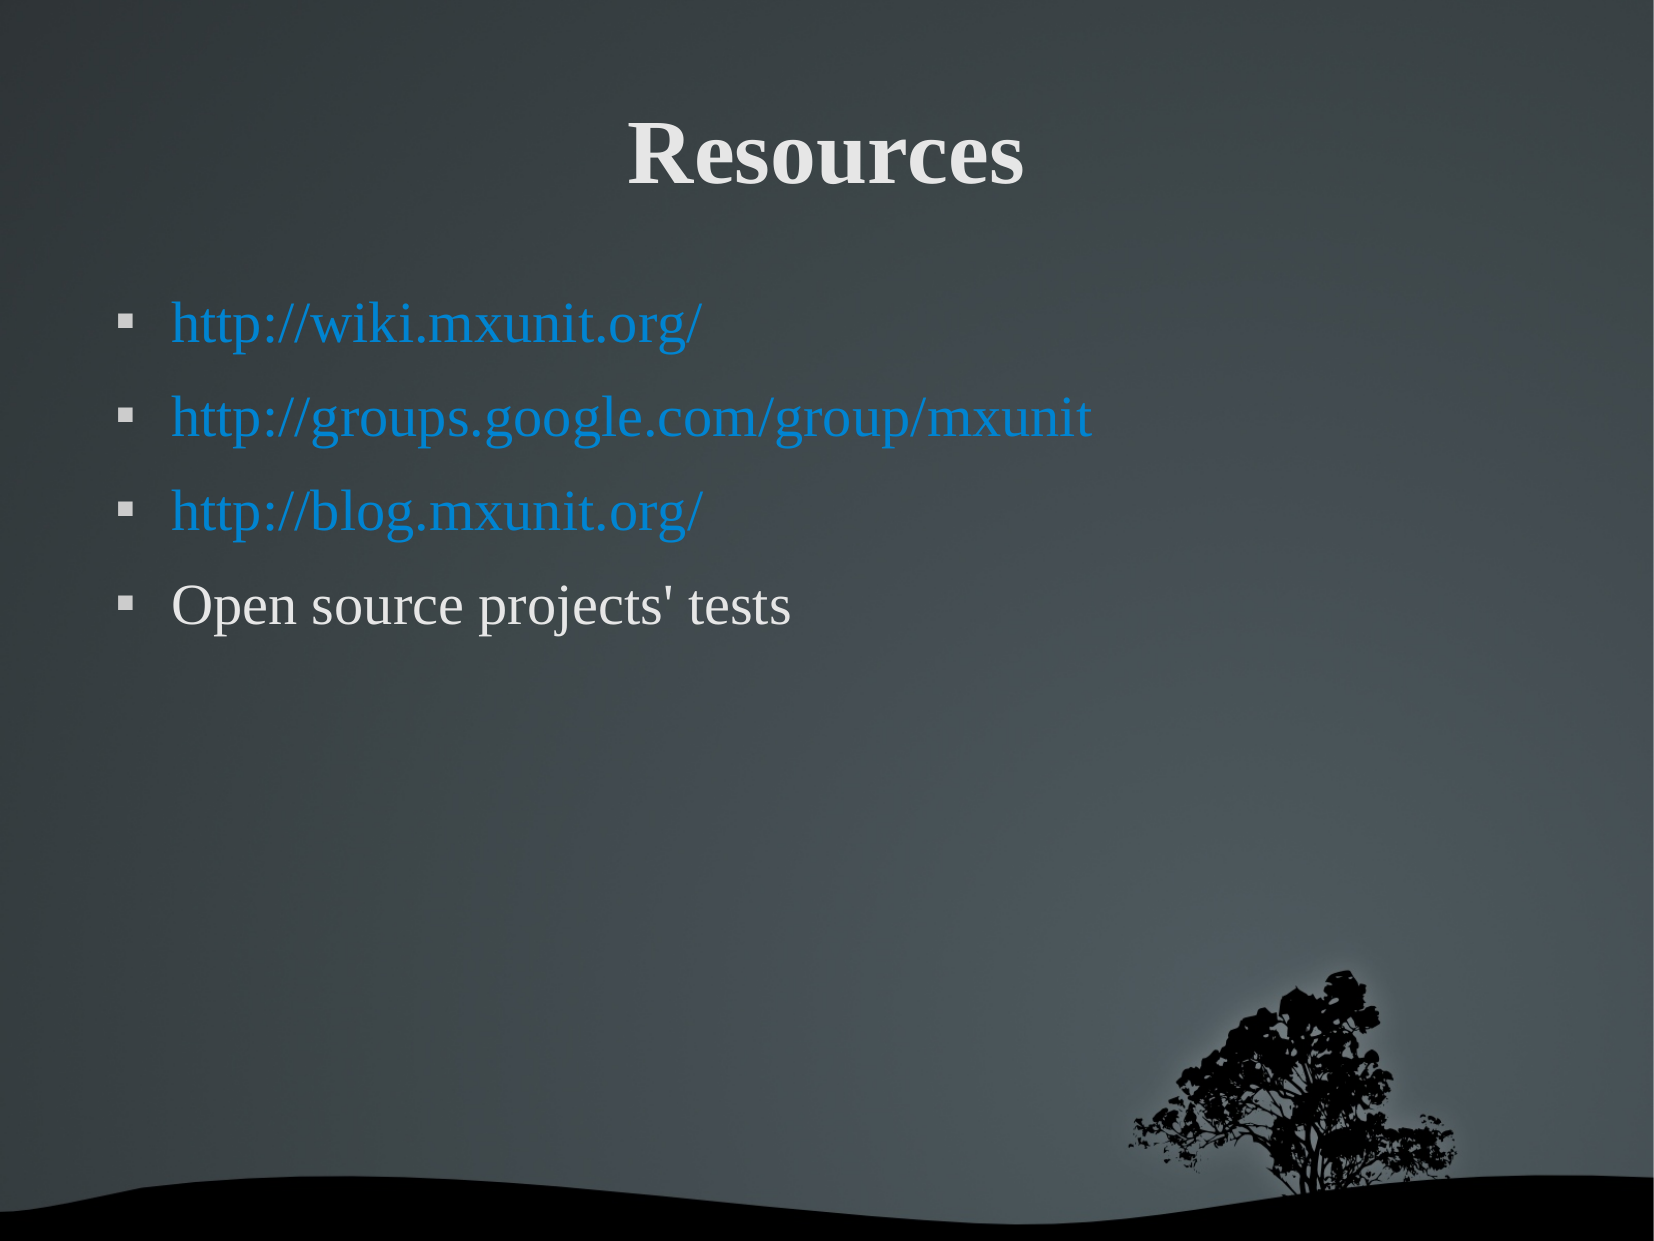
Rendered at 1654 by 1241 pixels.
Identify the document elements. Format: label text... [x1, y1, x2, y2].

title Resources [82, 49, 1571, 257]
picture [0, 0, 1654, 1241]
list http://wiki.mxunit.org/ http://groups.google.com/group/mxunit http://blog.mxunit.org/ Open source projects' tests [82, 290, 1571, 1109]
